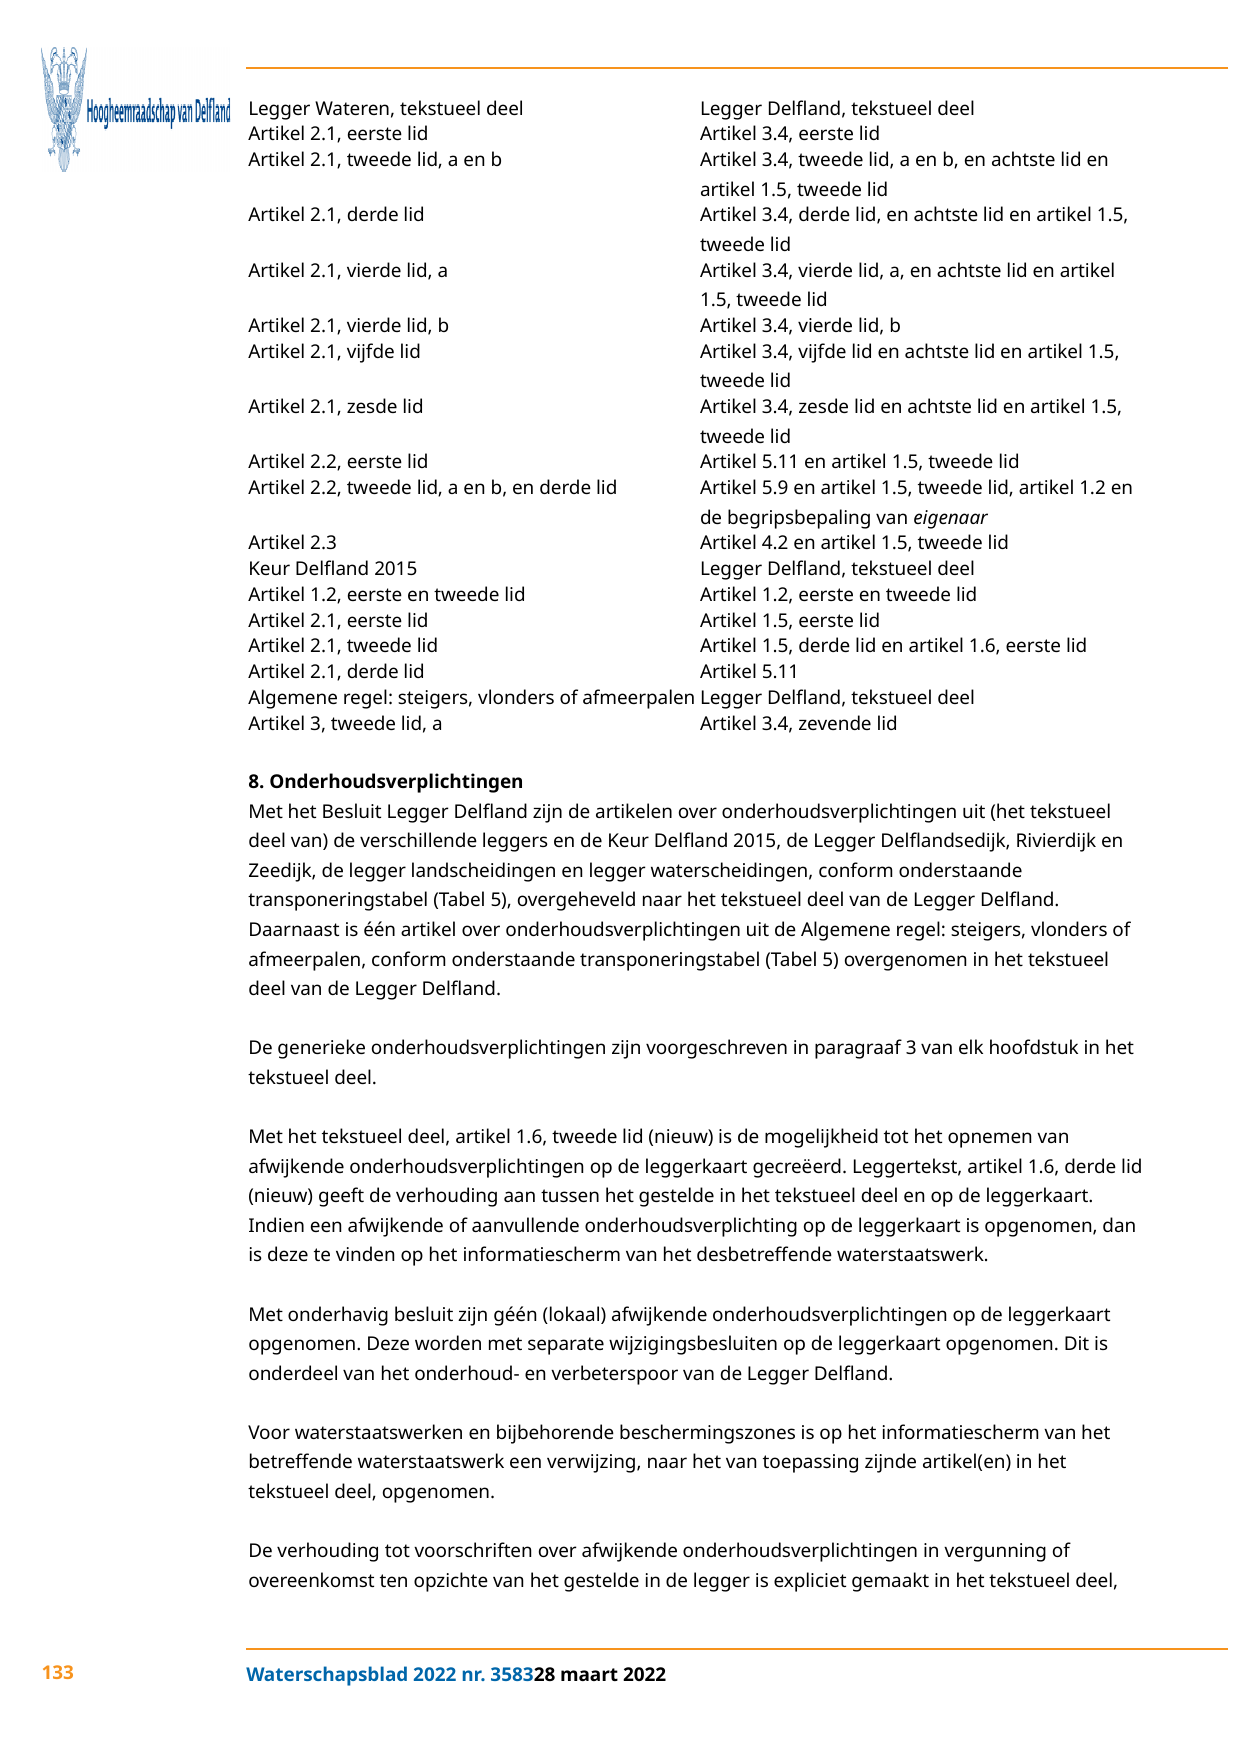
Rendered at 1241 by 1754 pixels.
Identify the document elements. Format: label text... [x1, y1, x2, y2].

text 8. Onderhoudsverplichtingen [248, 768, 1152, 794]
table_cell Artikel 1.2, eerste en tweede lid [248, 581, 700, 607]
table_cell Artikel 3.4, zesde lid en achtste lid en artikel 1.5, tweede lid [700, 393, 1152, 448]
table_cell Artikel 2.1, zesde lid [248, 393, 700, 448]
table_cell Artikel 3.4, derde lid, en achtste lid en artikel 1.5, tweede lid [700, 202, 1152, 257]
table_cell Artikel 5.11 [700, 658, 1152, 684]
text Met het tekstueel deel, artikel 1.6, tweede lid (nieuw) is de mogelijkheid tot het opnemen van afwijkende onderhoudsverplichtingen op de leggerkaart gecreëerd. Leggertekst, artikel 1.6, derde lid (nieuw) geeft de verhouding aan tussen het gestelde in het tekstueel deel en op de leggerkaart. Indien een afwijkende of aanvullende onderhoudsverplichting op de leggerkaart is opgenomen, dan is deze te vinden op het informatiescherm van het desbetreffende waterstaatswerk. [248, 1123, 1152, 1267]
table_cell Artikel 3.4, tweede lid, a en b, en achtste lid en artikel 1.5, tweede lid [700, 146, 1152, 202]
table_cell Artikel 1.5, derde lid en artikel 1.6, eerste lid [700, 633, 1152, 658]
picture [41, 47, 231, 172]
table_cell Algemene regel: steigers, vlonders of afmeerpalen [248, 684, 700, 710]
table_cell Artikel 2.1, vierde lid, b [248, 312, 700, 338]
table_cell Artikel 1.5, eerste lid [700, 607, 1152, 632]
table_cell Artikel 2.3 [248, 530, 700, 555]
table_cell Artikel 5.11 en artikel 1.5, tweede lid [700, 449, 1152, 474]
table_cell Keur Delfland 2015 [248, 555, 700, 581]
text De generieke onderhoudsverplichtingen zijn voorgeschreven in paragraaf 3 van elk hoofdstuk in het tekstueel deel. [248, 1034, 1152, 1090]
table_cell Artikel 3.4, eerste lid [700, 121, 1152, 146]
table_cell Legger Delfland, tekstueel deel [700, 555, 1152, 581]
table_cell Artikel 2.2, eerste lid [248, 449, 700, 474]
text Met onderhavig besluit zijn géén (lokaal) afwijkende onderhoudsverplichtingen op de leggerkaart opgenomen. Deze worden met separate wijzigingsbesluiten op de leggerkaart opgenomen. Dit is onderdeel van het onderhoud- en verbeterspoor van de Legger Delfland. [248, 1301, 1152, 1386]
table_cell Artikel 5.9 en artikel 1.5, tweede lid, artikel 1.2 en de begripsbepaling van eigenaar [700, 474, 1152, 529]
table_cell Legger Delfland, tekstueel deel [700, 95, 1152, 121]
table_cell Artikel 3.4, vierde lid, b [700, 312, 1152, 338]
table_cell Artikel 2.1, derde lid [248, 658, 700, 684]
table_cell Artikel 2.1, vierde lid, a [248, 257, 700, 312]
table_cell Legger Wateren, tekstueel deel [248, 95, 700, 121]
table_cell Artikel 2.2, tweede lid, a en b, en derde lid [248, 474, 700, 529]
table_cell Artikel 3.4, vierde lid, a, en achtste lid en artikel 1.5, tweede lid [700, 257, 1152, 312]
text Met het Besluit Legger Delfland zijn de artikelen over onderhoudsverplichtingen uit (het tekstueel deel van) de verschillende leggers en de Keur Delfland 2015, de Legger Delflandsedijk, Rivierdijk en Zeedijk, de legger landscheidingen en legger waterscheidingen, conform onderstaande transponeringstabel (Tabel 5), overgeheveld naar het tekstueel deel van de Legger Delfland. Daarnaast is één artikel over onderhoudsverplichtingen uit de Algemene regel: steigers, vlonders of afmeerpalen, conform onderstaande transponeringstabel (Tabel 5) overgenomen in het tekstueel deel van de Legger Delfland. [248, 798, 1152, 1001]
table_cell Artikel 2.1, eerste lid [248, 121, 700, 146]
table_cell Artikel 1.2, eerste en tweede lid [700, 581, 1152, 607]
table_cell Artikel 2.1, tweede lid [248, 633, 700, 658]
table_cell Artikel 3.4, zevende lid [700, 710, 1152, 735]
table_cell Artikel 3.4, vijfde lid en achtste lid en artikel 1.5, tweede lid [700, 338, 1152, 393]
table_cell Legger Delfland, tekstueel deel [700, 684, 1152, 710]
table_cell Artikel 4.2 en artikel 1.5, tweede lid [700, 530, 1152, 555]
table_cell Artikel 3, tweede lid, a [248, 710, 700, 735]
table_cell Artikel 2.1, eerste lid [248, 607, 700, 632]
text De verhouding tot voorschriften over afwijkende onderhoudsverplichtingen in vergunning of overeenkomst ten opzichte van het gestelde in de legger is expliciet gemaakt in het tekstueel deel, [248, 1537, 1152, 1593]
table_cell Artikel 2.1, vijfde lid [248, 338, 700, 393]
table_cell Artikel 2.1, derde lid [248, 202, 700, 257]
text Voor waterstaatswerken en bijbehorende beschermingszones is op het informatiescherm van het betreffende waterstaatswerk een verwijzing, naar het van toepassing zijnde artikel(en) in het tekstueel deel, opgenomen. [248, 1419, 1152, 1504]
table_cell Artikel 2.1, tweede lid, a en b [248, 146, 700, 202]
